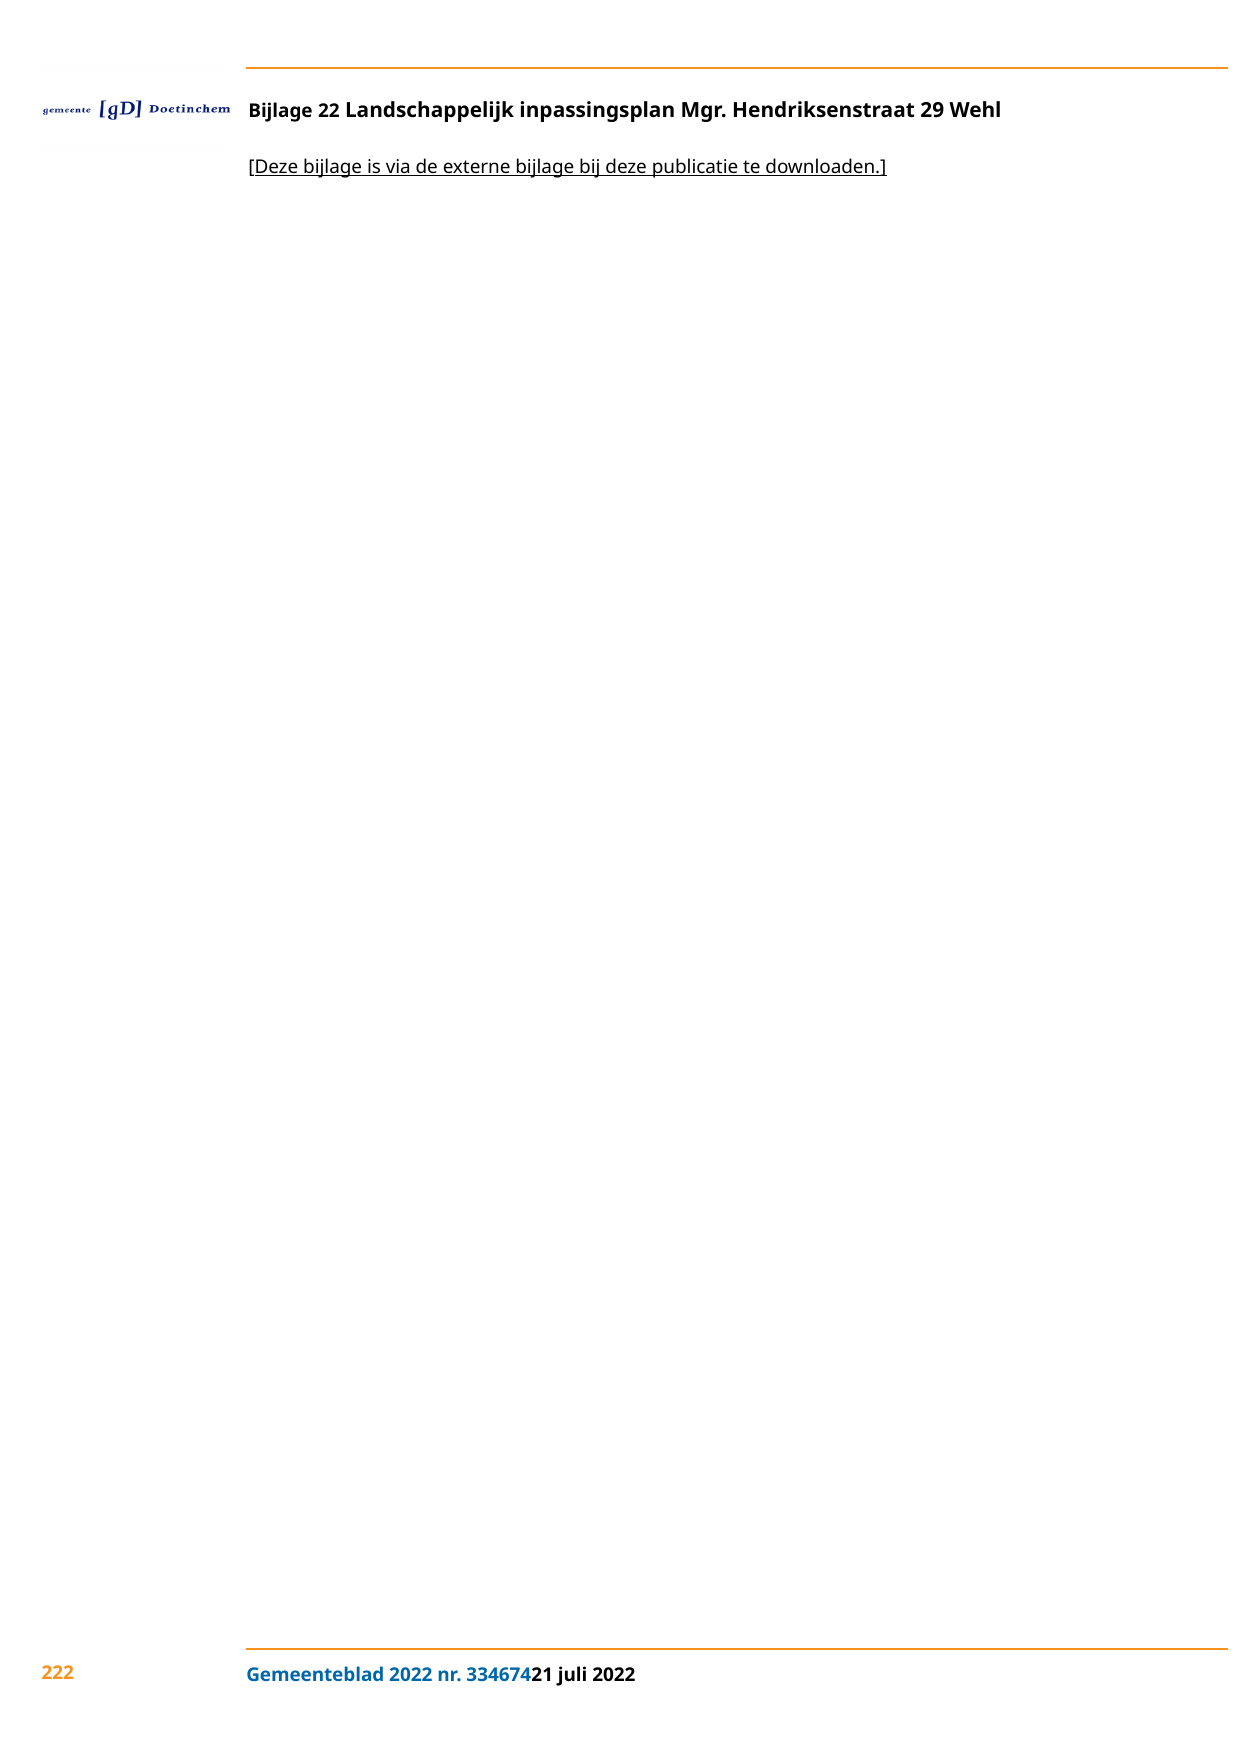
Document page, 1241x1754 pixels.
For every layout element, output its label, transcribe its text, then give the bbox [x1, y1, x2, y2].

text Bijlage 22 Landschappelijk inpassingsplan Mgr. Hendriksenstraat 29 Wehl [248, 95, 1152, 123]
picture [41, 47, 231, 172]
text [Deze bijlage is via de externe bijlage bij deze publicatie te downloaden.] [248, 153, 1152, 179]
